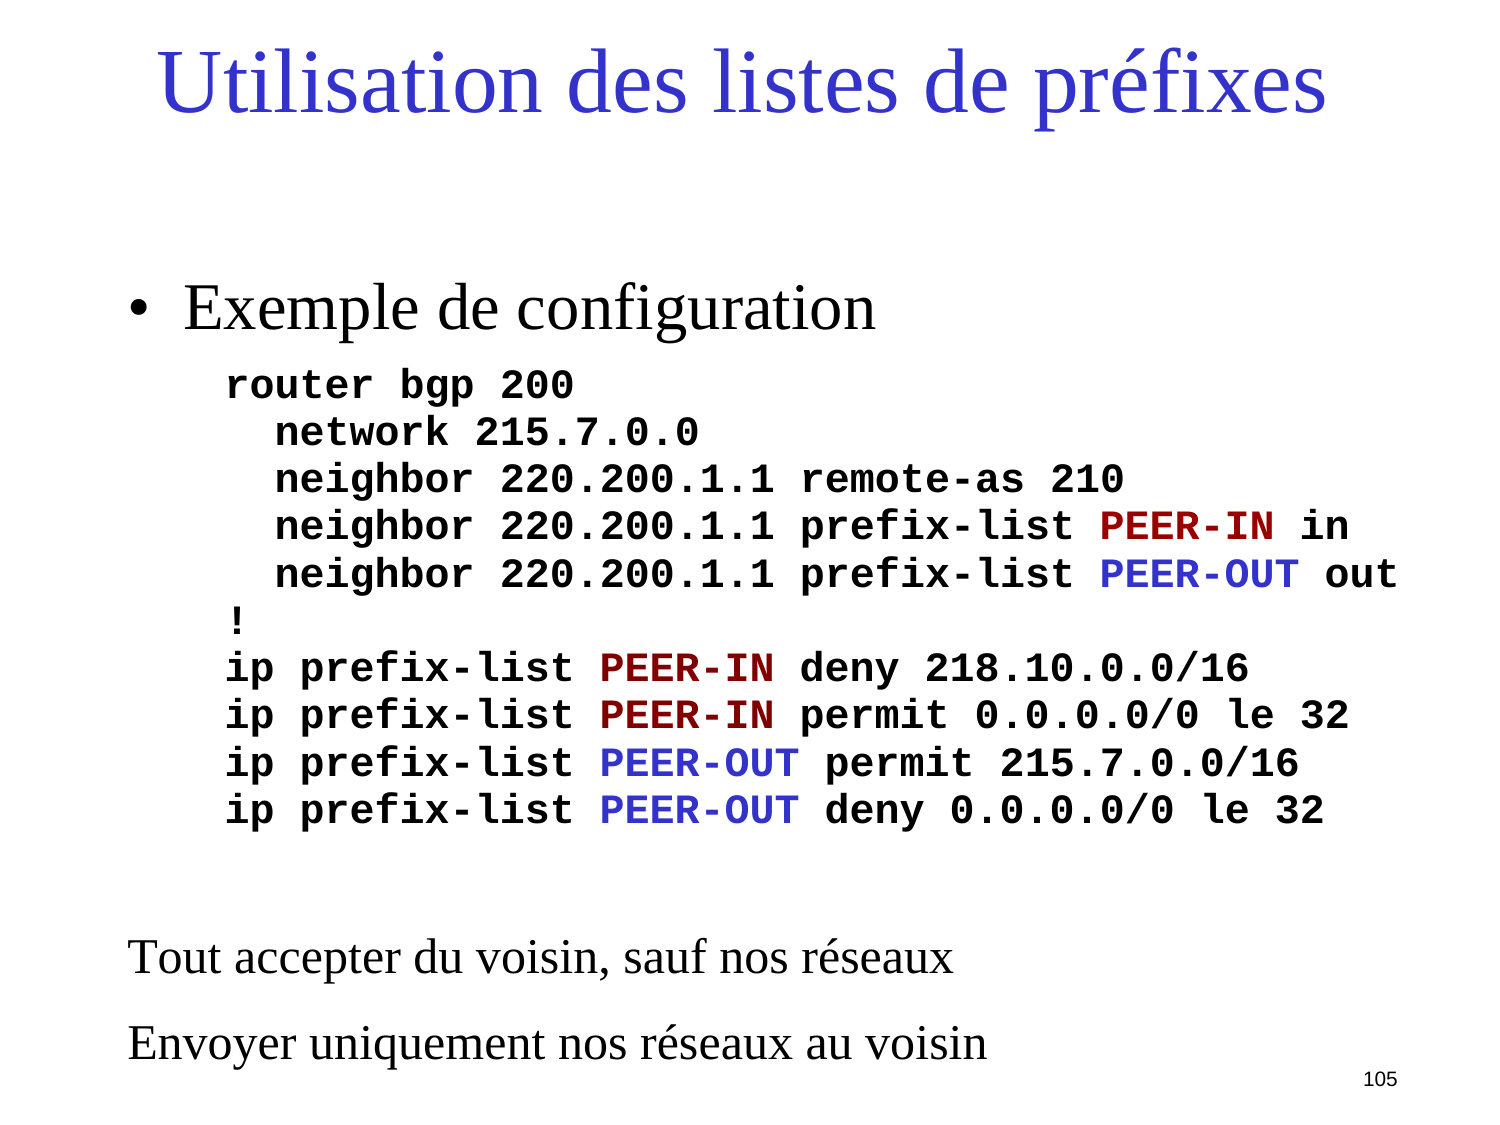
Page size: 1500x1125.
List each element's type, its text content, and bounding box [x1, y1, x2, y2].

text_box Tout accepter du voisin, sauf nos réseaux Envoyer uniquement nos réseaux au voisin [112, 920, 1416, 1079]
text_box router bgp 200 network 215.7.0.0 neighbor 220.200.1.1 remote-as 210 neighbor 220.200.1.1 prefix-list PEER-IN in neighbor 220.200.1.1 prefix-list PEER-OUT out ! ip prefix-list PEER-IN deny 218.10.0.0/16 ip prefix-list PEER-IN permit 0.0.0.0/0 le 32 ip prefix-list PEER-OUT permit 215.7.0.0/16 ip prefix-list PEER-OUT deny 0.0.0.0/0 le 32 [209, 355, 1415, 891]
list Exemple de configuration [112, 262, 1413, 920]
title Utilisation des listes de préfixes [49, 0, 1438, 163]
